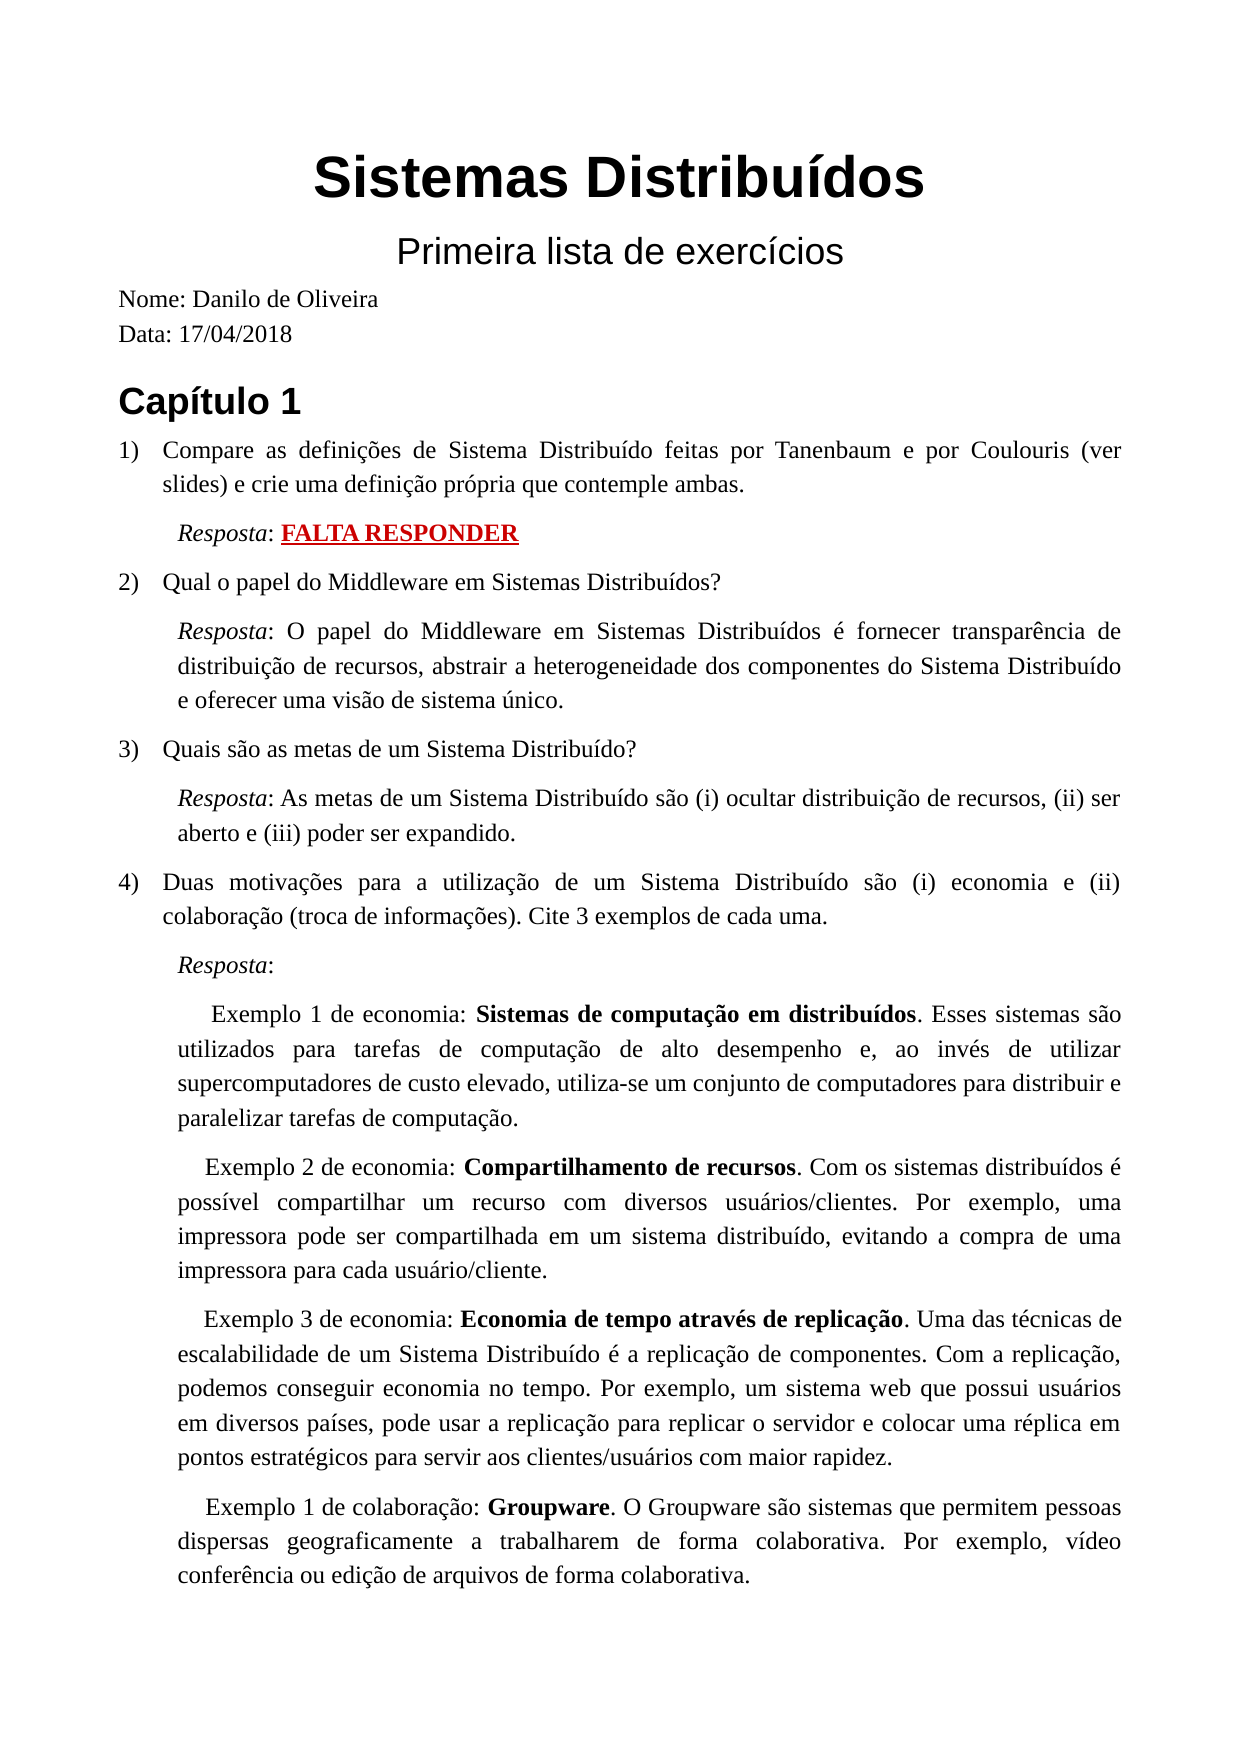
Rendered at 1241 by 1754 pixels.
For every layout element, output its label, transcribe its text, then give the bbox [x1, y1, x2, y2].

subtitle Primeira lista de exercícios [118, 229, 1122, 272]
list Duas motivações para a utilização de um Sistema Distribuído são (i) economia e (ii) colaboração (troca de informações). Cite 3 exemplos de cada uma. [118, 867, 1122, 930]
text Exemplo 1 de economia: Sistemas de computação em distribuídos. Esses sistemas são utilizados para tarefas de computação de alto desempenho e, ao invés de utilizar supercomputadores de custo elevado, utiliza-se um conjunto de computadores para distribuir e paralelizar tarefas de computação. [177, 999, 1122, 1132]
text Exemplo 2 de economia: Compartilhamento de recursos. Com os sistemas distribuídos é possível compartilhar um recurso com diversos usuários/clientes. Por exemplo, uma impressora pode ser compartilhada em um sistema distribuído, evitando a compra de uma impressora para cada usuário/cliente. [177, 1152, 1122, 1284]
text Resposta: O papel do Middleware em Sistemas Distribuídos é fornecer transparência de distribuição de recursos, abstrair a heterogeneidade dos componentes do Sistema Distribuído e oferecer uma visão de sistema único. [177, 616, 1122, 714]
text Resposta: [177, 951, 1122, 979]
title Sistemas Distribuídos [118, 143, 1122, 210]
text Exemplo 1 de colaboração: Groupware. O Groupware são sistemas que permitem pessoas dispersas geograficamente a trabalharem de forma colaborativa. Por exemplo, vídeo conferência ou edição de arquivos de forma colaborativa. [177, 1492, 1122, 1589]
text Exemplo 3 de economia: Economia de tempo através de replicação. Uma das técnicas de escalabilidade de um Sistema Distribuído é a replicação de componentes. Com a replicação, podemos conseguir economia no tempo. Por exemplo, um sistema web que possui usuários em diversos países, pode usar a replicação para replicar o servidor e colocar uma réplica em pontos estratégicos para servir aos clientes/usuários com maior rapidez. [177, 1304, 1122, 1471]
list Quais são as metas de um Sistema Distribuído? [118, 734, 1122, 763]
list Qual o papel do Middleware em Sistemas Distribuídos? [118, 567, 1122, 596]
text Resposta: FALTA RESPONDER [177, 518, 1122, 547]
list Compare as definições de Sistema Distribuído feitas por Tanenbaum e por Coulouris (ver slides) e crie uma definição própria que contemple ambas. [118, 435, 1122, 498]
text Nome: Danilo de Oliveira [118, 284, 1122, 313]
text Resposta: As metas de um Sistema Distribuído são (i) ocultar distribuição de recursos, (ii) ser aberto e (iii) poder ser expandido. [177, 783, 1122, 847]
text Data: 17/04/2018 [118, 319, 1122, 348]
subtitle Capítulo 1 [118, 378, 1122, 422]
